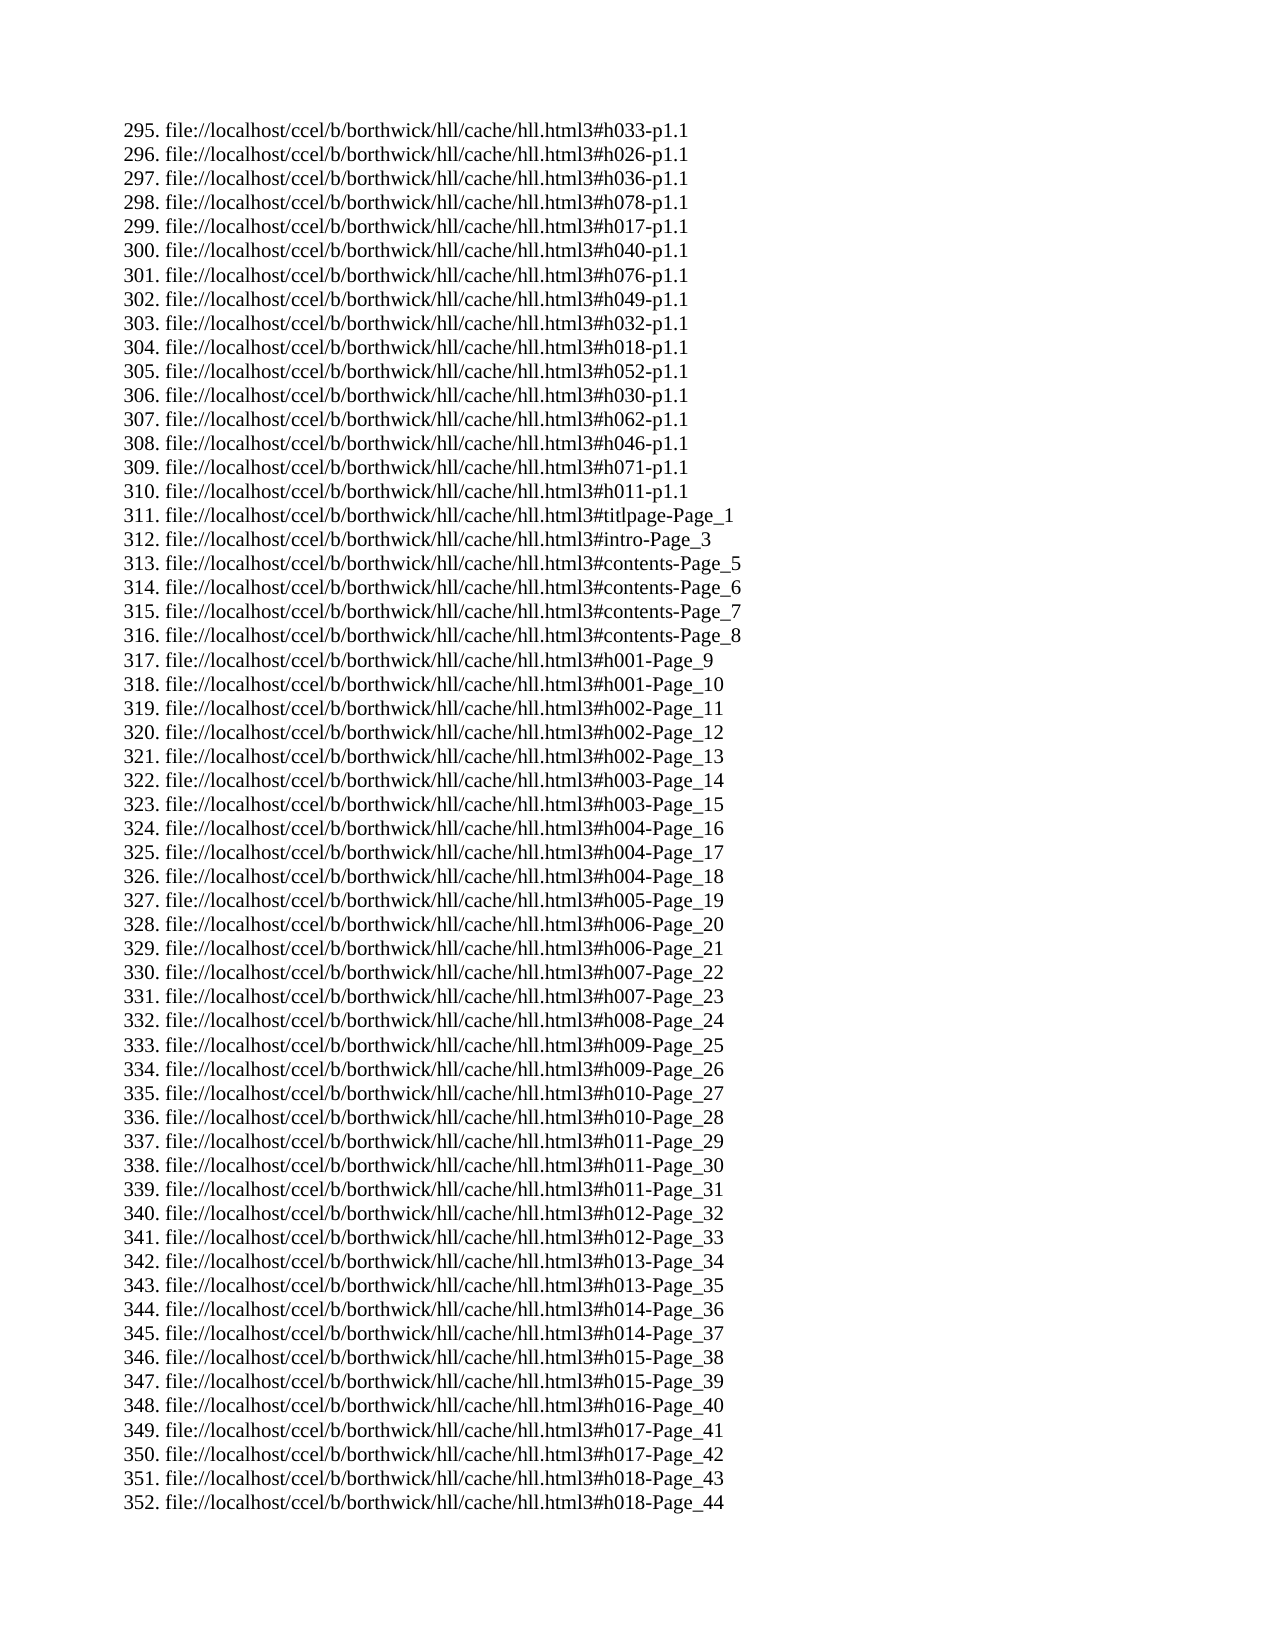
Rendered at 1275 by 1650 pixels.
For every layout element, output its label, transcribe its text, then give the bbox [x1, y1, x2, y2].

text 295. file://localhost/ccel/b/borthwick/hll/cache/hll.html3#h033-p1.1 [118, 118, 1157, 142]
text 327. file://localhost/ccel/b/borthwick/hll/cache/hll.html3#h005-Page_19 [118, 888, 1157, 912]
text 332. file://localhost/ccel/b/borthwick/hll/cache/hll.html3#h008-Page_24 [118, 1008, 1157, 1032]
text 342. file://localhost/ccel/b/borthwick/hll/cache/hll.html3#h013-Page_34 [118, 1249, 1157, 1273]
text 301. file://localhost/ccel/b/borthwick/hll/cache/hll.html3#h076-p1.1 [118, 262, 1157, 287]
text 349. file://localhost/ccel/b/borthwick/hll/cache/hll.html3#h017-Page_41 [118, 1417, 1157, 1442]
text 296. file://localhost/ccel/b/borthwick/hll/cache/hll.html3#h026-p1.1 [118, 142, 1157, 166]
text 299. file://localhost/ccel/b/borthwick/hll/cache/hll.html3#h017-p1.1 [118, 214, 1157, 238]
text 297. file://localhost/ccel/b/borthwick/hll/cache/hll.html3#h036-p1.1 [118, 166, 1157, 190]
text 345. file://localhost/ccel/b/borthwick/hll/cache/hll.html3#h014-Page_37 [118, 1321, 1157, 1345]
text 319. file://localhost/ccel/b/borthwick/hll/cache/hll.html3#h002-Page_11 [118, 696, 1157, 720]
text 344. file://localhost/ccel/b/borthwick/hll/cache/hll.html3#h014-Page_36 [118, 1297, 1157, 1321]
text 320. file://localhost/ccel/b/borthwick/hll/cache/hll.html3#h002-Page_12 [118, 720, 1157, 744]
text 307. file://localhost/ccel/b/borthwick/hll/cache/hll.html3#h062-p1.1 [118, 407, 1157, 431]
text 341. file://localhost/ccel/b/borthwick/hll/cache/hll.html3#h012-Page_33 [118, 1225, 1157, 1249]
text 328. file://localhost/ccel/b/borthwick/hll/cache/hll.html3#h006-Page_20 [118, 912, 1157, 936]
text 317. file://localhost/ccel/b/borthwick/hll/cache/hll.html3#h001-Page_9 [118, 647, 1157, 672]
text 351. file://localhost/ccel/b/borthwick/hll/cache/hll.html3#h018-Page_43 [118, 1466, 1157, 1490]
text 308. file://localhost/ccel/b/borthwick/hll/cache/hll.html3#h046-p1.1 [118, 431, 1157, 455]
text 323. file://localhost/ccel/b/borthwick/hll/cache/hll.html3#h003-Page_15 [118, 792, 1157, 816]
text 306. file://localhost/ccel/b/borthwick/hll/cache/hll.html3#h030-p1.1 [118, 383, 1157, 407]
text 324. file://localhost/ccel/b/borthwick/hll/cache/hll.html3#h004-Page_16 [118, 816, 1157, 840]
text 326. file://localhost/ccel/b/borthwick/hll/cache/hll.html3#h004-Page_18 [118, 864, 1157, 888]
text 316. file://localhost/ccel/b/borthwick/hll/cache/hll.html3#contents-Page_8 [118, 623, 1157, 647]
text 300. file://localhost/ccel/b/borthwick/hll/cache/hll.html3#h040-p1.1 [118, 238, 1157, 262]
text 336. file://localhost/ccel/b/borthwick/hll/cache/hll.html3#h010-Page_28 [118, 1105, 1157, 1129]
text 312. file://localhost/ccel/b/borthwick/hll/cache/hll.html3#intro-Page_3 [118, 527, 1157, 551]
text 321. file://localhost/ccel/b/borthwick/hll/cache/hll.html3#h002-Page_13 [118, 744, 1157, 768]
text 331. file://localhost/ccel/b/borthwick/hll/cache/hll.html3#h007-Page_23 [118, 984, 1157, 1008]
text 322. file://localhost/ccel/b/borthwick/hll/cache/hll.html3#h003-Page_14 [118, 768, 1157, 792]
text 338. file://localhost/ccel/b/borthwick/hll/cache/hll.html3#h011-Page_30 [118, 1153, 1157, 1177]
text 350. file://localhost/ccel/b/borthwick/hll/cache/hll.html3#h017-Page_42 [118, 1442, 1157, 1466]
text 329. file://localhost/ccel/b/borthwick/hll/cache/hll.html3#h006-Page_21 [118, 936, 1157, 960]
text 298. file://localhost/ccel/b/borthwick/hll/cache/hll.html3#h078-p1.1 [118, 190, 1157, 214]
text 347. file://localhost/ccel/b/borthwick/hll/cache/hll.html3#h015-Page_39 [118, 1369, 1157, 1393]
text 325. file://localhost/ccel/b/borthwick/hll/cache/hll.html3#h004-Page_17 [118, 840, 1157, 864]
text 334. file://localhost/ccel/b/borthwick/hll/cache/hll.html3#h009-Page_26 [118, 1057, 1157, 1081]
text 302. file://localhost/ccel/b/borthwick/hll/cache/hll.html3#h049-p1.1 [118, 287, 1157, 311]
text 303. file://localhost/ccel/b/borthwick/hll/cache/hll.html3#h032-p1.1 [118, 311, 1157, 335]
text 315. file://localhost/ccel/b/borthwick/hll/cache/hll.html3#contents-Page_7 [118, 599, 1157, 623]
text 305. file://localhost/ccel/b/borthwick/hll/cache/hll.html3#h052-p1.1 [118, 359, 1157, 383]
text 314. file://localhost/ccel/b/borthwick/hll/cache/hll.html3#contents-Page_6 [118, 575, 1157, 599]
text 343. file://localhost/ccel/b/borthwick/hll/cache/hll.html3#h013-Page_35 [118, 1273, 1157, 1297]
text 337. file://localhost/ccel/b/borthwick/hll/cache/hll.html3#h011-Page_29 [118, 1129, 1157, 1153]
text 333. file://localhost/ccel/b/borthwick/hll/cache/hll.html3#h009-Page_25 [118, 1032, 1157, 1057]
text 346. file://localhost/ccel/b/borthwick/hll/cache/hll.html3#h015-Page_38 [118, 1345, 1157, 1369]
text 348. file://localhost/ccel/b/borthwick/hll/cache/hll.html3#h016-Page_40 [118, 1393, 1157, 1417]
text 335. file://localhost/ccel/b/borthwick/hll/cache/hll.html3#h010-Page_27 [118, 1081, 1157, 1105]
text 310. file://localhost/ccel/b/borthwick/hll/cache/hll.html3#h011-p1.1 [118, 479, 1157, 503]
text 311. file://localhost/ccel/b/borthwick/hll/cache/hll.html3#titlpage-Page_1 [118, 503, 1157, 527]
text 330. file://localhost/ccel/b/borthwick/hll/cache/hll.html3#h007-Page_22 [118, 960, 1157, 984]
text 352. file://localhost/ccel/b/borthwick/hll/cache/hll.html3#h018-Page_44 [118, 1490, 1157, 1514]
text 304. file://localhost/ccel/b/borthwick/hll/cache/hll.html3#h018-p1.1 [118, 335, 1157, 359]
text 318. file://localhost/ccel/b/borthwick/hll/cache/hll.html3#h001-Page_10 [118, 672, 1157, 696]
text 313. file://localhost/ccel/b/borthwick/hll/cache/hll.html3#contents-Page_5 [118, 551, 1157, 575]
text 309. file://localhost/ccel/b/borthwick/hll/cache/hll.html3#h071-p1.1 [118, 455, 1157, 479]
text 340. file://localhost/ccel/b/borthwick/hll/cache/hll.html3#h012-Page_32 [118, 1201, 1157, 1225]
text 339. file://localhost/ccel/b/borthwick/hll/cache/hll.html3#h011-Page_31 [118, 1177, 1157, 1201]
